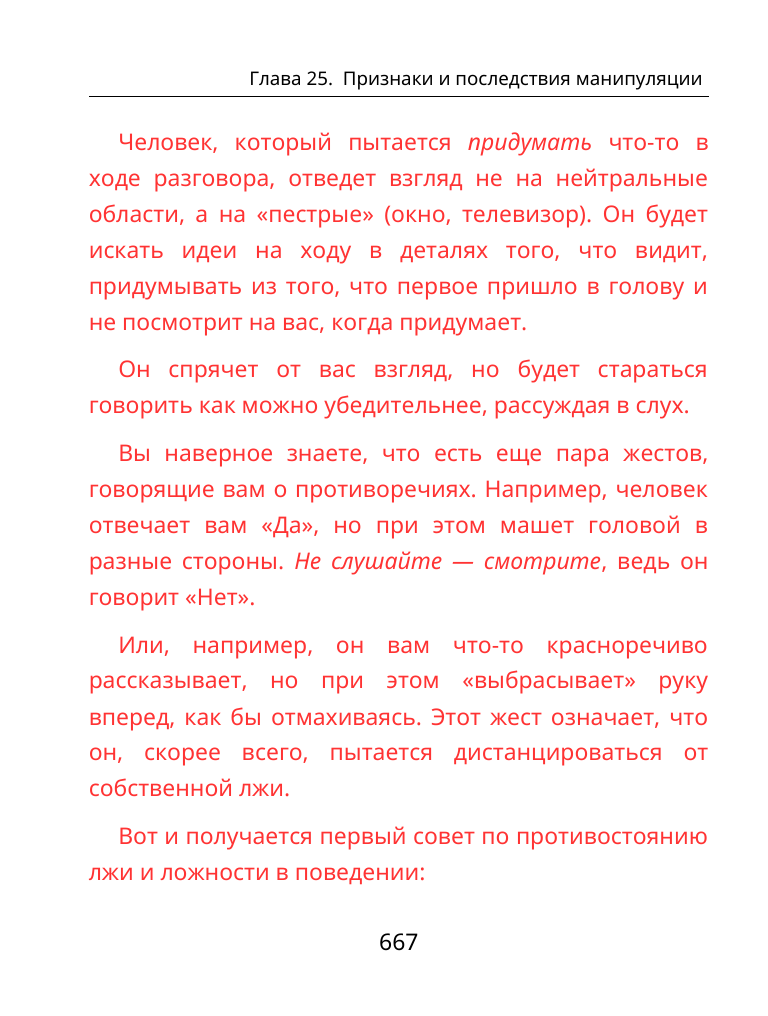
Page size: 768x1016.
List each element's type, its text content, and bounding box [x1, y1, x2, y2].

text Или, например, он вам что-то красноречиво рассказывает, но при этом «выбрасывает» руку вперед, как бы отмахиваясь. Этот жест означает, что он, скорее всего, пытается дистанцироваться от собственной лжи. [88, 628, 709, 803]
text Вы наверное знаете, что есть еще пара жестов, говорящие вам о противоречиях. Например, человек отвечает вам «Да», но при этом машет головой в разные стороны. Не слушайте — смотрите, ведь он говорит «Нет». [88, 437, 709, 612]
text Он спрячет от вас взгляд, но будет стараться говорить как можно убедительнее, рассуждая в слух. [88, 353, 709, 421]
text Человек, который пытается придумать что-то в ходе разговора, отведет взгляд не на нейтральные области, а на «пестрые» (окно, телевизор). Он будет искать идеи на ходу в деталях того, что видит, придумывать из того, что первое пришло в голову и не посмотрит на вас, когда придумает. [88, 126, 709, 337]
text Вот и получается первый совет по противостоянию лжи и ложности в поведении: [88, 820, 709, 887]
